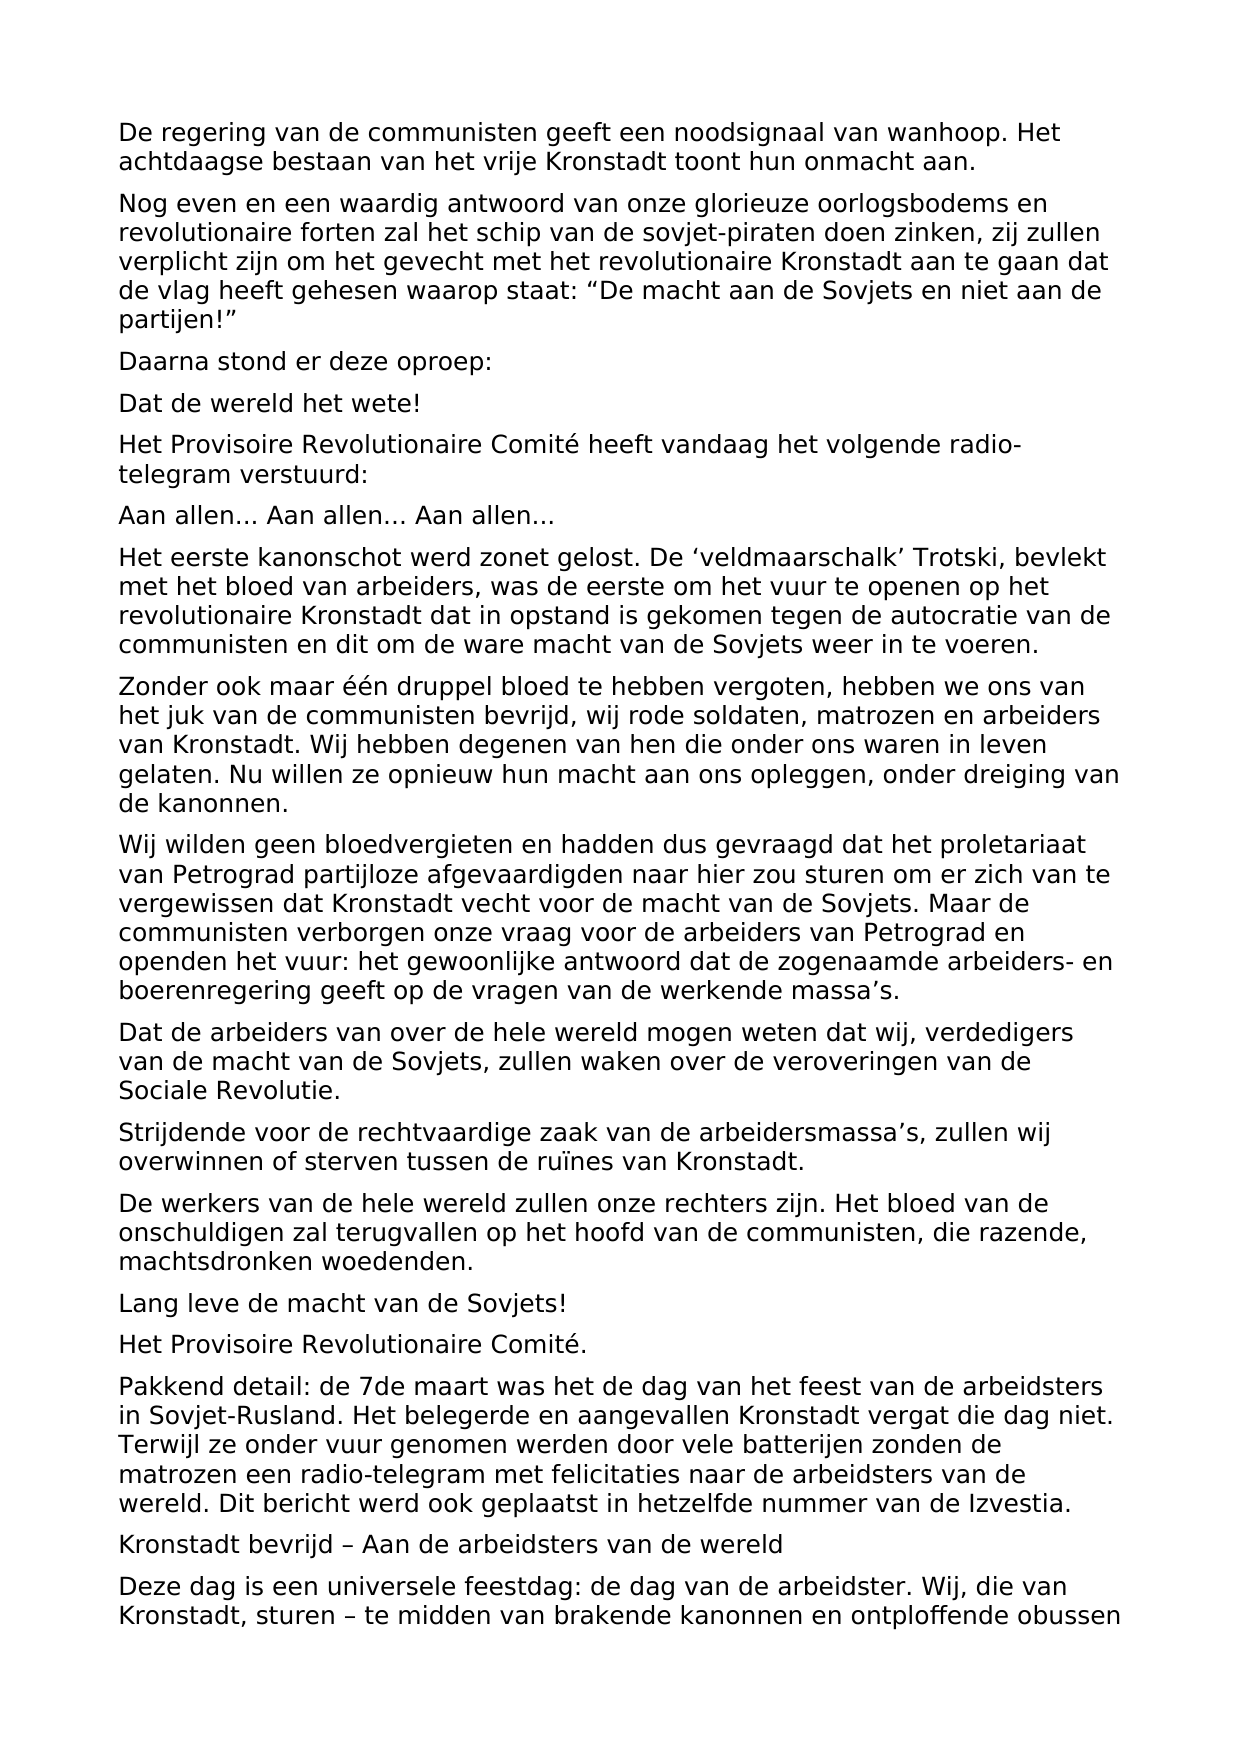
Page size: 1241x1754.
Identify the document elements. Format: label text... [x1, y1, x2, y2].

text Dat de arbeiders van over de hele wereld mogen weten dat wij, verdedigers van de macht van de Sovjets, zullen waken over de veroveringen van de Sociale Revolutie. [118, 1018, 1122, 1106]
text De regering van de communisten geeft een noodsignaal van wanhoop. Het achtdaagse bestaan van het vrije Kronstadt toont hun onmacht aan. [118, 118, 1122, 176]
text Wij wilden geen bloedvergieten en hadden dus gevraagd dat het proletariaat van Petrograd partijloze afgevaardigden naar hier zou sturen om er zich van te vergewissen dat Kronstadt vecht voor de macht van de Sovjets. Maar de communisten verborgen onze vraag voor de arbeiders van Petrograd en openden het vuur: het gewoonlijke antwoord dat de zogenaamde arbeiders- en boerenregering geeft op de vragen van de werkende massa’s. [118, 831, 1122, 1006]
text Nog even en een waardig antwoord van onze glorieuze oorlogsbodems en revolutionaire forten zal het schip van de sovjet-piraten doen zinken, zij zullen verplicht zijn om het gevecht met het revolutionaire Kronstadt aan te gaan dat de vlag heeft gehesen waarop staat: “De macht aan de Sovjets en niet aan de partijen!” [118, 189, 1122, 335]
text Lang leve de macht van de Sovjets! [118, 1289, 1122, 1318]
text Kronstadt bevrijd – Aan de arbeidsters van de wereld [118, 1531, 1122, 1560]
text Dat de wereld het wete! [118, 389, 1122, 418]
text Pakkend detail: de 7de maart was het de dag van het feest van de arbeidsters in Sovjet-Rusland. Het belegerde en aangevallen Kronstadt vergat die dag niet. Terwijl ze onder vuur genomen werden door vele batterijen zonden de matrozen een radio-telegram met felicitaties naar de arbeidsters van de wereld. Dit bericht werd ook geplaatst in hetzelfde nummer van de Izvestia. [118, 1372, 1122, 1518]
text Daarna stond er deze oproep: [118, 347, 1122, 376]
text Zonder ook maar één druppel bloed te hebben vergoten, hebben we ons van het juk van de communisten bevrijd, wij rode soldaten, matrozen en arbeiders van Kronstadt. Wij hebben degenen van hen die onder ons waren in leven gelaten. Nu willen ze opnieuw hun macht aan ons opleggen, onder dreiging van de kanonnen. [118, 672, 1122, 818]
text De werkers van de hele wereld zullen onze rechters zijn. Het bloed van de onschuldigen zal terugvallen op het hoofd van de communisten, die razende, machtsdronken woedenden. [118, 1189, 1122, 1276]
text Deze dag is een universele feestdag: de dag van de arbeidster. Wij, die van Kronstadt, sturen – te midden van brakende kanonnen en ontploffende obussen [118, 1572, 1122, 1631]
text Het eerste kanonschot werd zonet gelost. De ‘veldmaarschalk’ Trotski, bevlekt met het bloed van arbeiders, was de eerste om het vuur te openen op het revolutionaire Kronstadt dat in opstand is gekomen tegen de autocratie van de communisten en dit om de ware macht van de Sovjets weer in te voeren. [118, 543, 1122, 660]
text Het Provisoire Revolutionaire Comité heeft vandaag het volgende radio-telegram verstuurd: [118, 431, 1122, 489]
text Aan allen... Aan allen... Aan allen... [118, 501, 1122, 531]
text Strijdende voor de rechtvaardige zaak van de arbeidersmassa’s, zullen wij overwinnen of sterven tussen de ruïnes van Kronstadt. [118, 1118, 1122, 1176]
text Het Provisoire Revolutionaire Comité. [118, 1331, 1122, 1360]
